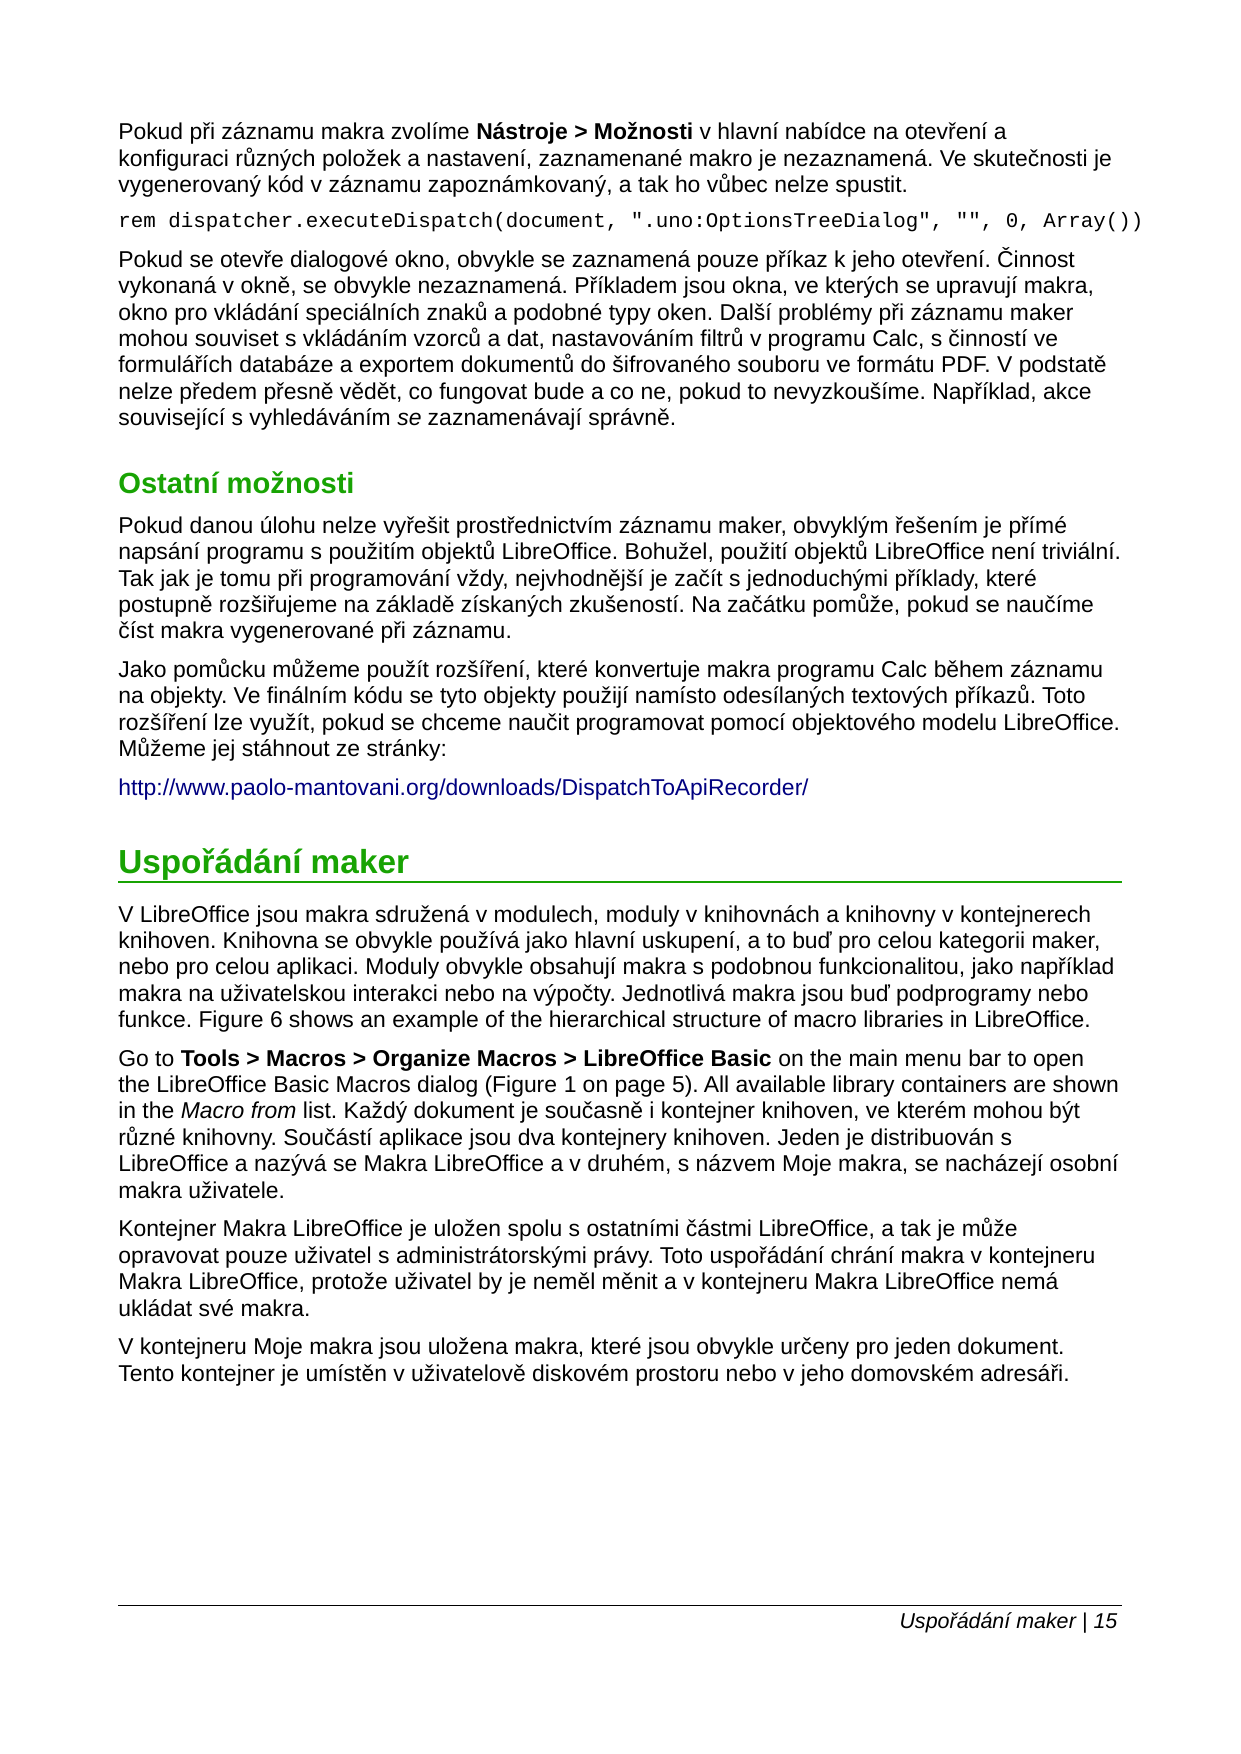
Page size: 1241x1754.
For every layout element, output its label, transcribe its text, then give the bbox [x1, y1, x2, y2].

text V LibreOffice jsou makra sdružená v modulech, moduly v knihovnách a knihovny v kontejnerech knihoven. Knihovna se obvykle používá jako hlavní uskupení, a to buď pro celou kategorii maker, nebo pro celou aplikaci. Moduly obvykle obsahují makra s podobnou funkcionalitou, jako například makra na uživatelskou interakci nebo na výpočty. Jednotlivá makra jsou buď podprogramy nebo funkce. Figure 6 shows an example of the hierarchical structure of macro libraries in LibreOffice. [118, 901, 1122, 1032]
subtitle Uspořádání maker [118, 842, 1122, 881]
text rem dispatcher.executeDispatch(document, ".uno:OptionsTreeDialog", "", 0, Array()) [118, 210, 1152, 233]
text http://www.paolo-mantovani.org/downloads/DispatchToApiRecorder/ [118, 774, 1122, 800]
text Pokud při záznamu makra zvolíme Nástroje > Možnosti v hlavní nabídce na otevření a konfiguraci různých položek a nastavení, zaznamenané makro je nezaznamená. Ve skutečnosti je vygenerovaný kód v záznamu zapoznámkovaný, a tak ho vůbec nelze spustit. [118, 118, 1122, 197]
text Kontejner Makra LibreOffice je uložen spolu s ostatními částmi LibreOffice, a tak je může opravovat pouze uživatel s administrátorskými právy. Toto uspořádání chrání makra v kontejneru Makra LibreOffice, protože uživatel by je neměl měnit a v kontejneru Makra LibreOffice nemá ukládat své makra. [118, 1215, 1122, 1321]
text Go to Tools > Macros > Organize Macros > LibreOffice Basic on the main menu bar to open the LibreOffice Basic Macros dialog (Figure 1 on page 5). All available library containers are shown in the Macro from list. Každý dokument je současně i kontejner knihoven, ve kterém mohou být různé knihovny. Součástí aplikace jsou dva kontejnery knihoven. Jeden je distribuován s LibreOffice a nazývá se Makra LibreOffice a v druhém, s názvem Moje makra, se nacházejí osobní makra uživatele. [118, 1045, 1122, 1203]
text Jako pomůcku můžeme použít rozšíření, které konvertuje makra programu Calc během záznamu na objekty. Ve finálním kódu se tyto objekty použijí namísto odesílaných textových příkazů. Toto rozšíření lze využít, pokud se chceme naučit programovat pomocí objektového modelu LibreOffice. Můžeme jej stáhnout ze stránky: [118, 656, 1122, 761]
subtitle Ostatní možnosti [118, 466, 1122, 500]
text Pokud se otevře dialogové okno, obvykle se zaznamená pouze příkaz k jeho otevření. Činnost vykonaná v okně, se obvykle nezaznamená. Příkladem jsou okna, ve kterých se upravují makra, okno pro vkládání speciálních znaků a podobné typy oken. Další problémy při záznamu maker mohou souviset s vkládáním vzorců a dat, nastavováním filtrů v programu Calc, s činností ve formulářích databáze a exportem dokumentů do šifrovaného souboru ve formátu PDF. V podstatě nelze předem přesně vědět, co fungovat bude a co ne, pokud to nevyzkoušíme. Například, akce související s vyhledáváním se zaznamenávají správně. [118, 246, 1122, 430]
text V kontejneru Moje makra jsou uložena makra, které jsou obvykle určeny pro jeden dokument. Tento kontejner je umístěn v uživatelově diskovém prostoru nebo v jeho domovském adresáři. [118, 1333, 1122, 1386]
text Pokud danou úlohu nelze vyřešit prostřednictvím záznamu maker, obvyklým řešením je přímé napsání programu s použitím objektů LibreOffice. Bohužel, použití objektů LibreOffice není triviální. Tak jak je tomu při programování vždy, nejvhodnější je začít s jednoduchými příklady, které postupně rozšiřujeme na základě získaných zkušeností. Na začátku pomůže, pokud se naučíme číst makra vygenerované při záznamu. [118, 512, 1122, 643]
